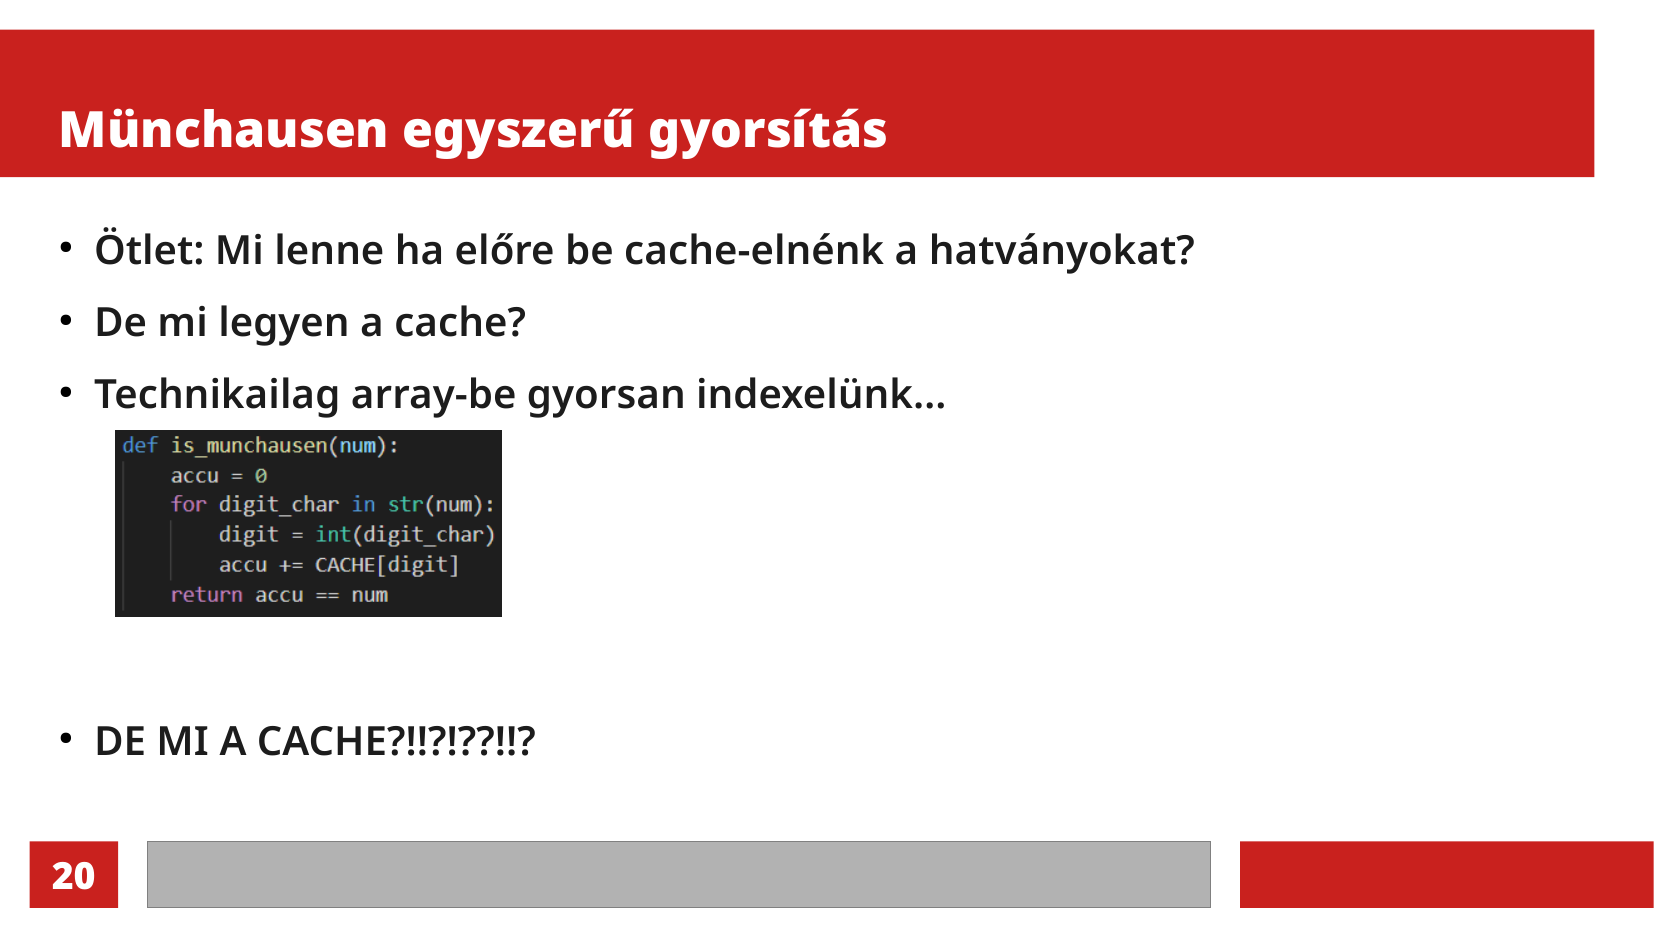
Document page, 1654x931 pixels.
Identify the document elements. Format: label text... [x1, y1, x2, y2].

title Münchausen egyszerű gyorsítás [59, 44, 1595, 163]
list Ötlet: Mi lenne ha előre be cache-elnénk a hatványokat? De mi legyen a cache? Technikailag array-be gyorsan indexelünk… DE MI A CACHE?!!?!??!!? [59, 221, 1565, 768]
picture [115, 430, 502, 617]
